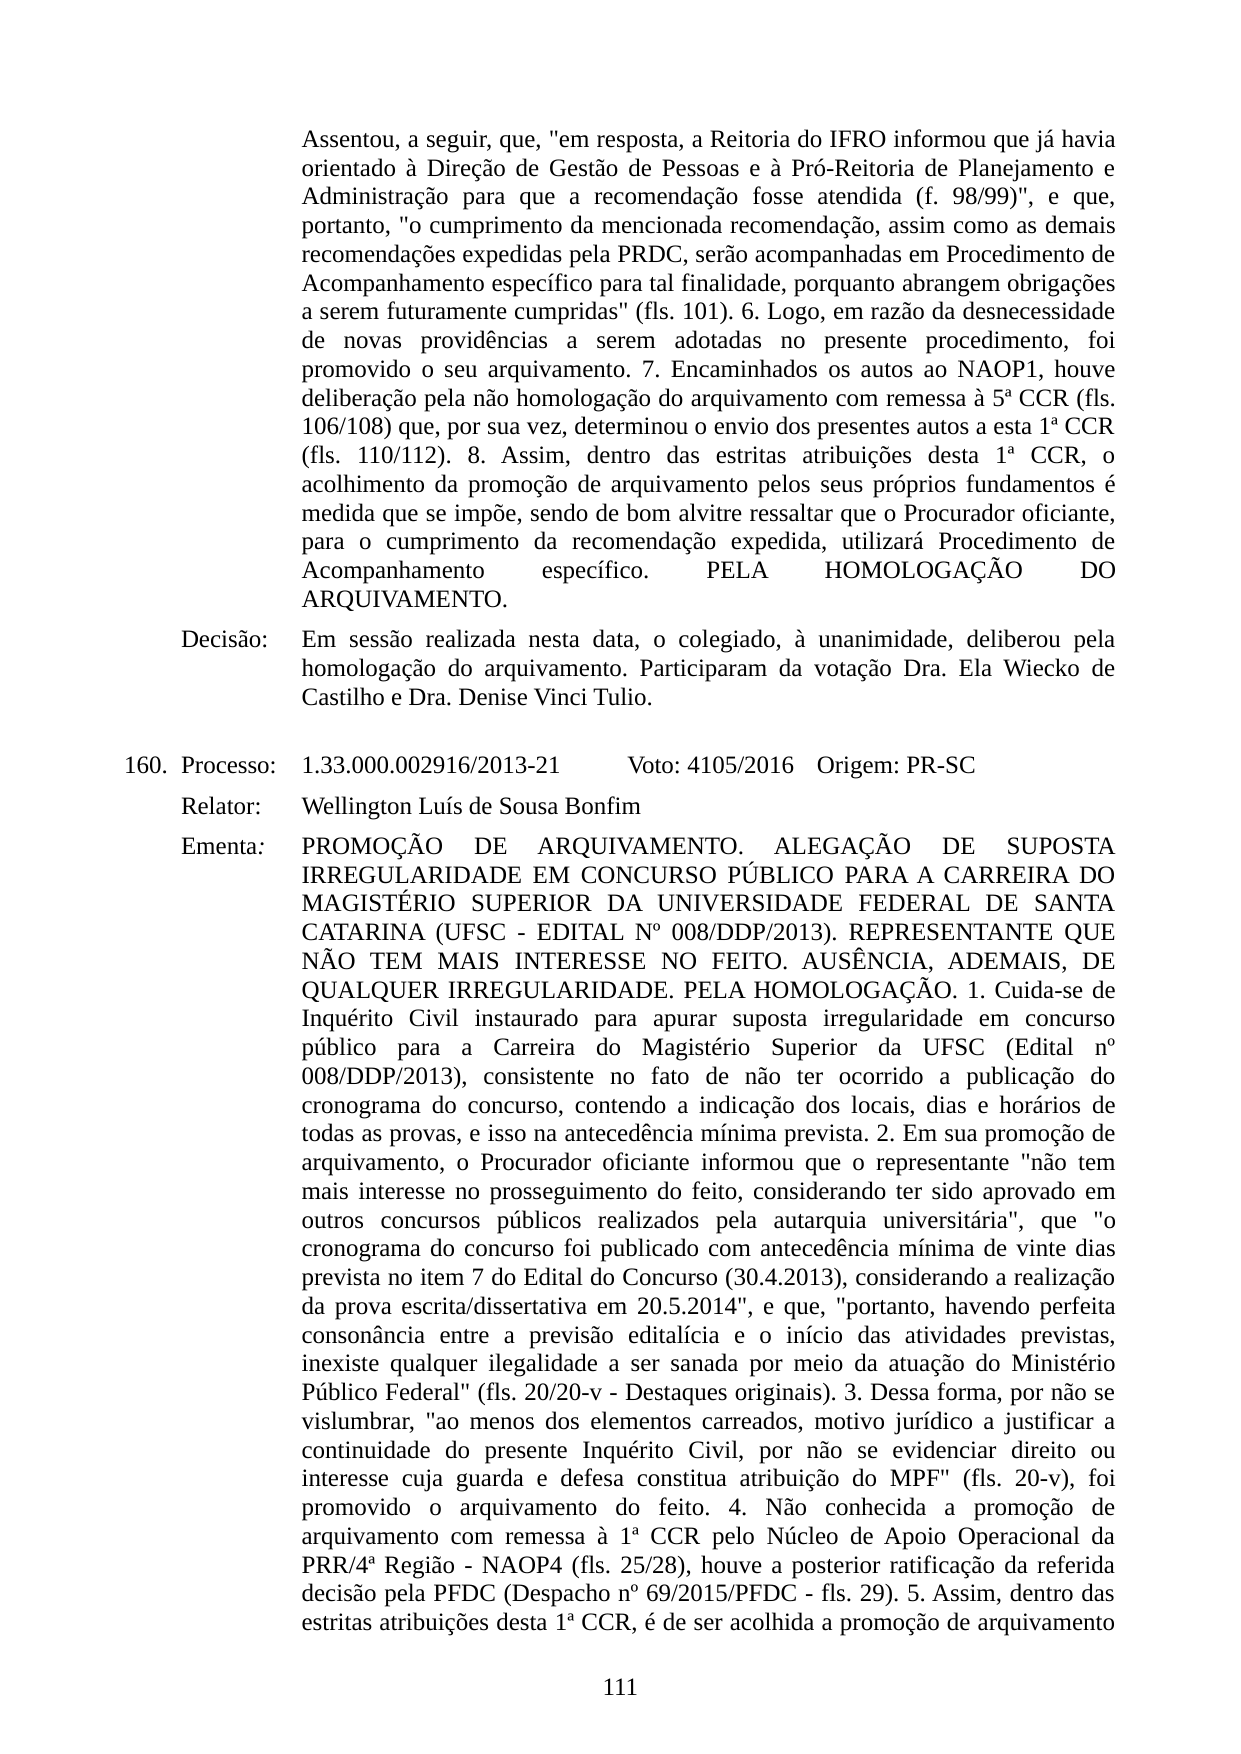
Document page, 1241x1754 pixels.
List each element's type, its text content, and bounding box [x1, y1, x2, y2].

table_cell [118, 785, 175, 825]
table_cell [175, 118, 296, 618]
table_header Processo: [175, 745, 296, 785]
table_cell [118, 825, 175, 1642]
table_cell Relator: [175, 785, 296, 825]
table_header Origem: PR-SC [811, 745, 1122, 785]
table_cell Ementa: [175, 825, 296, 1642]
table_cell Wellington Luís de Sousa Bonfim [296, 785, 1122, 825]
table_cell [118, 118, 175, 618]
table_cell Decisão: [175, 618, 296, 716]
table_cell [118, 618, 175, 716]
table_header Voto: 4105/2016 [621, 745, 811, 785]
table_cell PROMOÇÃO DE ARQUIVAMENTO. ALEGAÇÃO DE SUPOSTA IRREGULARIDADE EM CONCURSO PÚBLICO PARA A CARREIRA DO MAGISTÉRIO SUPERIOR DA UNIVERSIDADE FEDERAL DE SANTA CATARINA (UFSC - EDITAL Nº 008/DDP/2013). REPRESENTANTE QUE NÃO TEM MAIS INTERESSE NO FEITO. AUSÊNCIA, ADEMAIS, DE QUALQUER IRREGULARIDADE. PELA HOMOLOGAÇÃO. 1. Cuida-se de Inquérito Civil instaurado para apurar suposta irregularidade em concurso público para a Carreira do Magistério Superior da UFSC (Edital nº 008/DDP/2013), consistente no fato de não ter ocorrido a publicação do cronograma do concurso, contendo a indicação dos locais, dias e horários de todas as provas, e isso na antecedência mínima prevista. 2. Em sua promoção de arquivamento, o Procurador oficiante informou que o representante "não tem mais interesse no prosseguimento do feito, considerando ter sido aprovado em outros concursos públicos realizados pela autarquia universitária", que "o cronograma do concurso foi publicado com antecedência mínima de vinte dias prevista no item 7 do Edital do Concurso (30.4.2013), considerando a realização da prova escrita/dissertativa em 20.5.2014", e que, "portanto, havendo perfeita consonância entre a previsão editalícia e o início das atividades previstas, inexiste qualquer ilegalidade a ser sanada por meio da atuação do Ministério Público Federal" (fls. 20/20-v - Destaques originais). 3. Dessa forma, por não se vislumbrar, "ao menos dos elementos carreados, motivo jurídico a justificar a continuidade do presente Inquérito Civil, por não se evidenciar direito ou interesse cuja guarda e defesa constitua atribuição do MPF" (fls. 20-v), foi promovido o arquivamento do feito. 4. Não conhecida a promoção de arquivamento com remessa à 1ª CCR pelo Núcleo de Apoio Operacional da PRR/4ª Região - NAOP4 (fls. 25/28), houve a posterior ratificação da referida decisão pela PFDC (Despacho nº 69/2015/PFDC - fls. 29). 5. Assim, dentro das estritas atribuições desta 1ª CCR, é de ser acolhida a promoção de arquivamento [296, 825, 1122, 1642]
table_header 1.33.000.002916/2013-21 [296, 745, 621, 785]
table_header 160. [118, 745, 175, 785]
table_cell Assentou, a seguir, que, "em resposta, a Reitoria do IFRO informou que já havia orientado à Direção de Gestão de Pessoas e à Pró-Reitoria de Planejamento e Administração para que a recomendação fosse atendida (f. 98/99)", e que, portanto, "o cumprimento da mencionada recomendação, assim como as demais recomendações expedidas pela PRDC, serão acompanhadas em Procedimento de Acompanhamento específico para tal finalidade, porquanto abrangem obrigações a serem futuramente cumpridas" (fls. 101). 6. Logo, em razão da desnecessidade de novas providências a serem adotadas no presente procedimento, foi promovido o seu arquivamento. 7. Encaminhados os autos ao NAOP1, houve deliberação pela não homologação do arquivamento com remessa à 5ª CCR (fls. 106/108) que, por sua vez, determinou o envio dos presentes autos a esta 1ª CCR (fls. 110/112). 8. Assim, dentro das estritas atribuições desta 1ª CCR, o acolhimento da promoção de arquivamento pelos seus próprios fundamentos é medida que se impõe, sendo de bom alvitre ressaltar que o Procurador oficiante, para o cumprimento da recomendação expedida, utilizará Procedimento de Acompanhamento específico. PELA HOMOLOGAÇÃO DO ARQUIVAMENTO. [296, 118, 1122, 618]
table_cell Em sessão realizada nesta data, o colegiado, à unanimidade, deliberou pela homologação do arquivamento. Participaram da votação Dra. Ela Wiecko de Castilho e Dra. Denise Vinci Tulio. [296, 618, 1122, 716]
